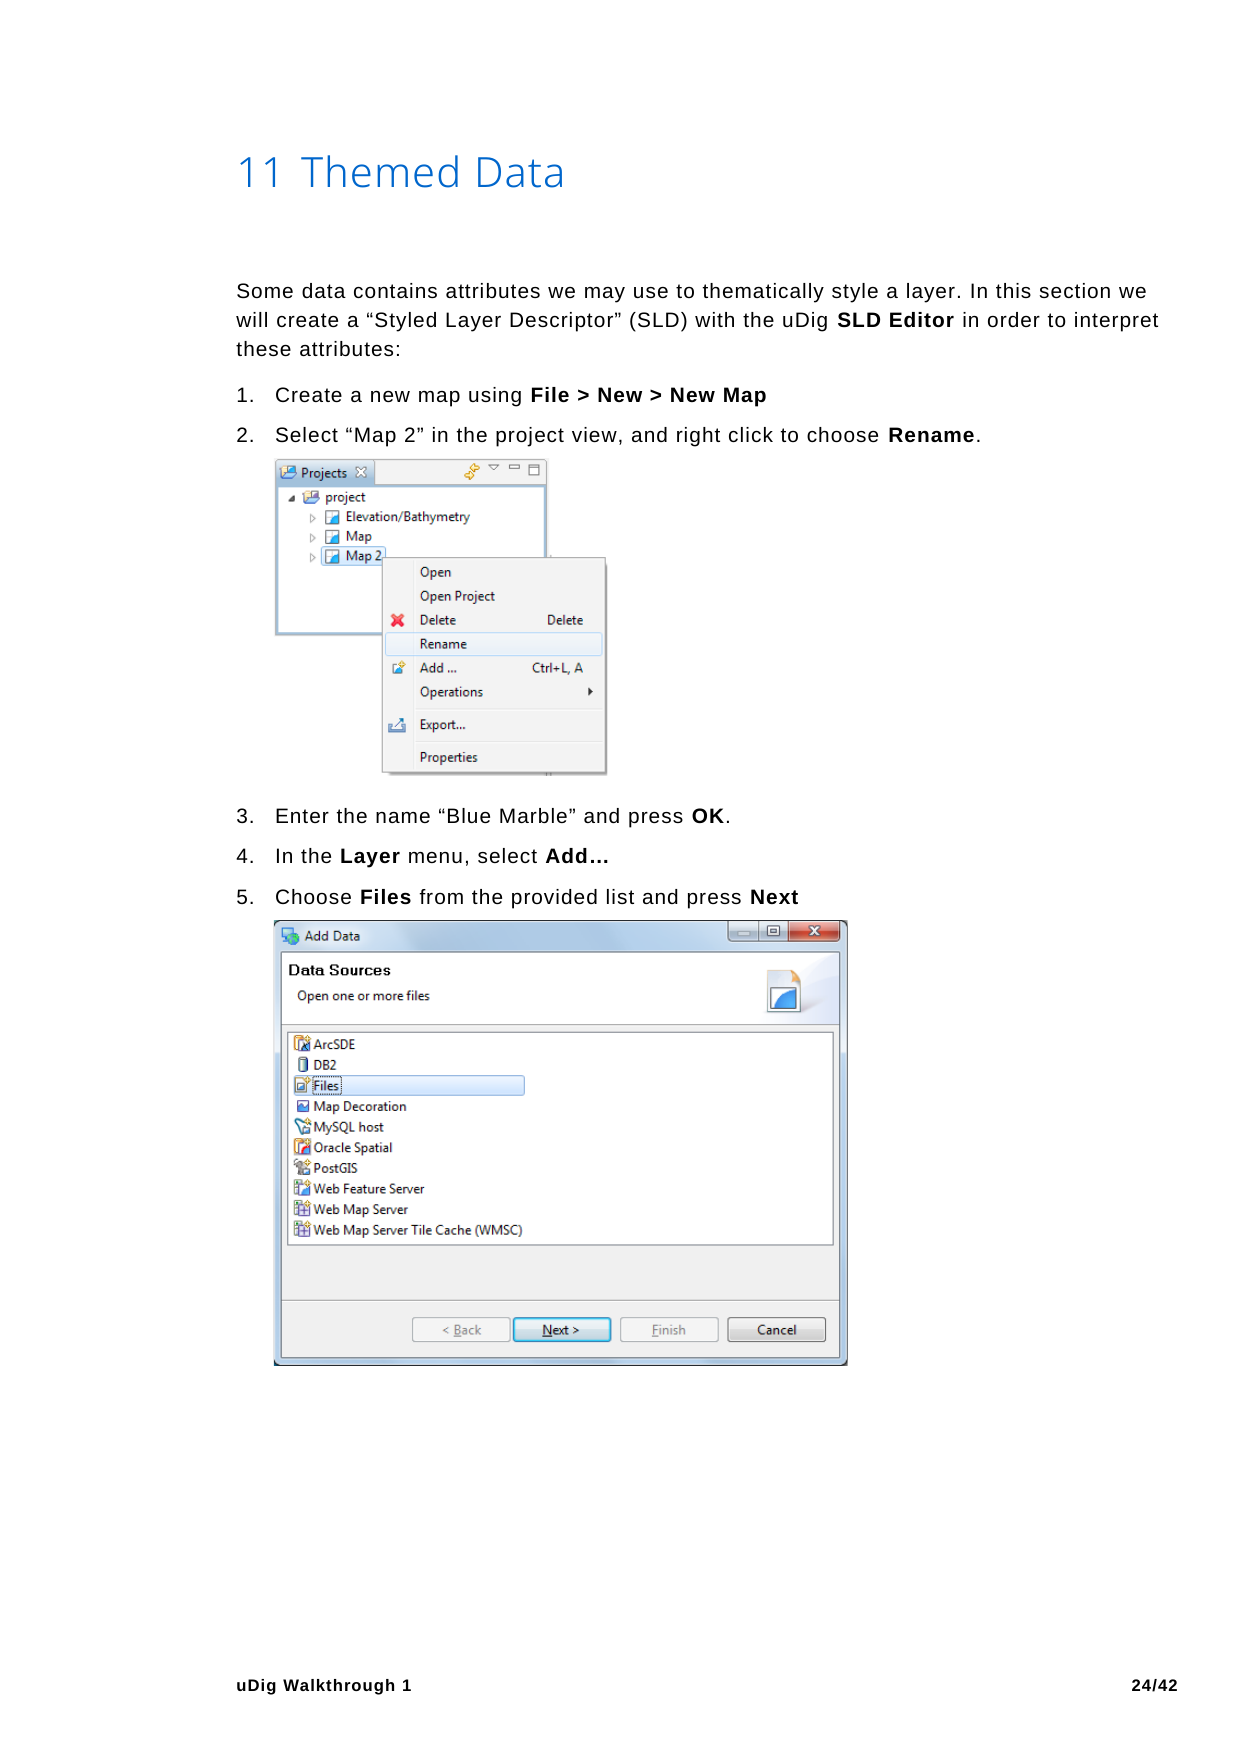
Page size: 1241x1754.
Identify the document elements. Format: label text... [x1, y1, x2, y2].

list Enter the name “Blue Marble” and press OK. [236, 804, 1181, 828]
picture [273, 458, 608, 776]
text Some data contains attributes we may use to thematically style a layer. In this section we will create a “Styled Layer Descriptor” (SLD) with the uDig SLD Editor in order to interpret these attributes: [236, 279, 1181, 360]
list Create a new map using File > New > New Map [236, 382, 1181, 406]
list In the Layer menu, select Add… [236, 844, 1181, 868]
picture [273, 920, 848, 1366]
subtitle Themed Data [236, 143, 1181, 200]
list Select “Map 2” in the project view, and right click to choose Rename. [236, 423, 1181, 453]
list Choose Files from the provided list and press Next [236, 885, 1181, 914]
